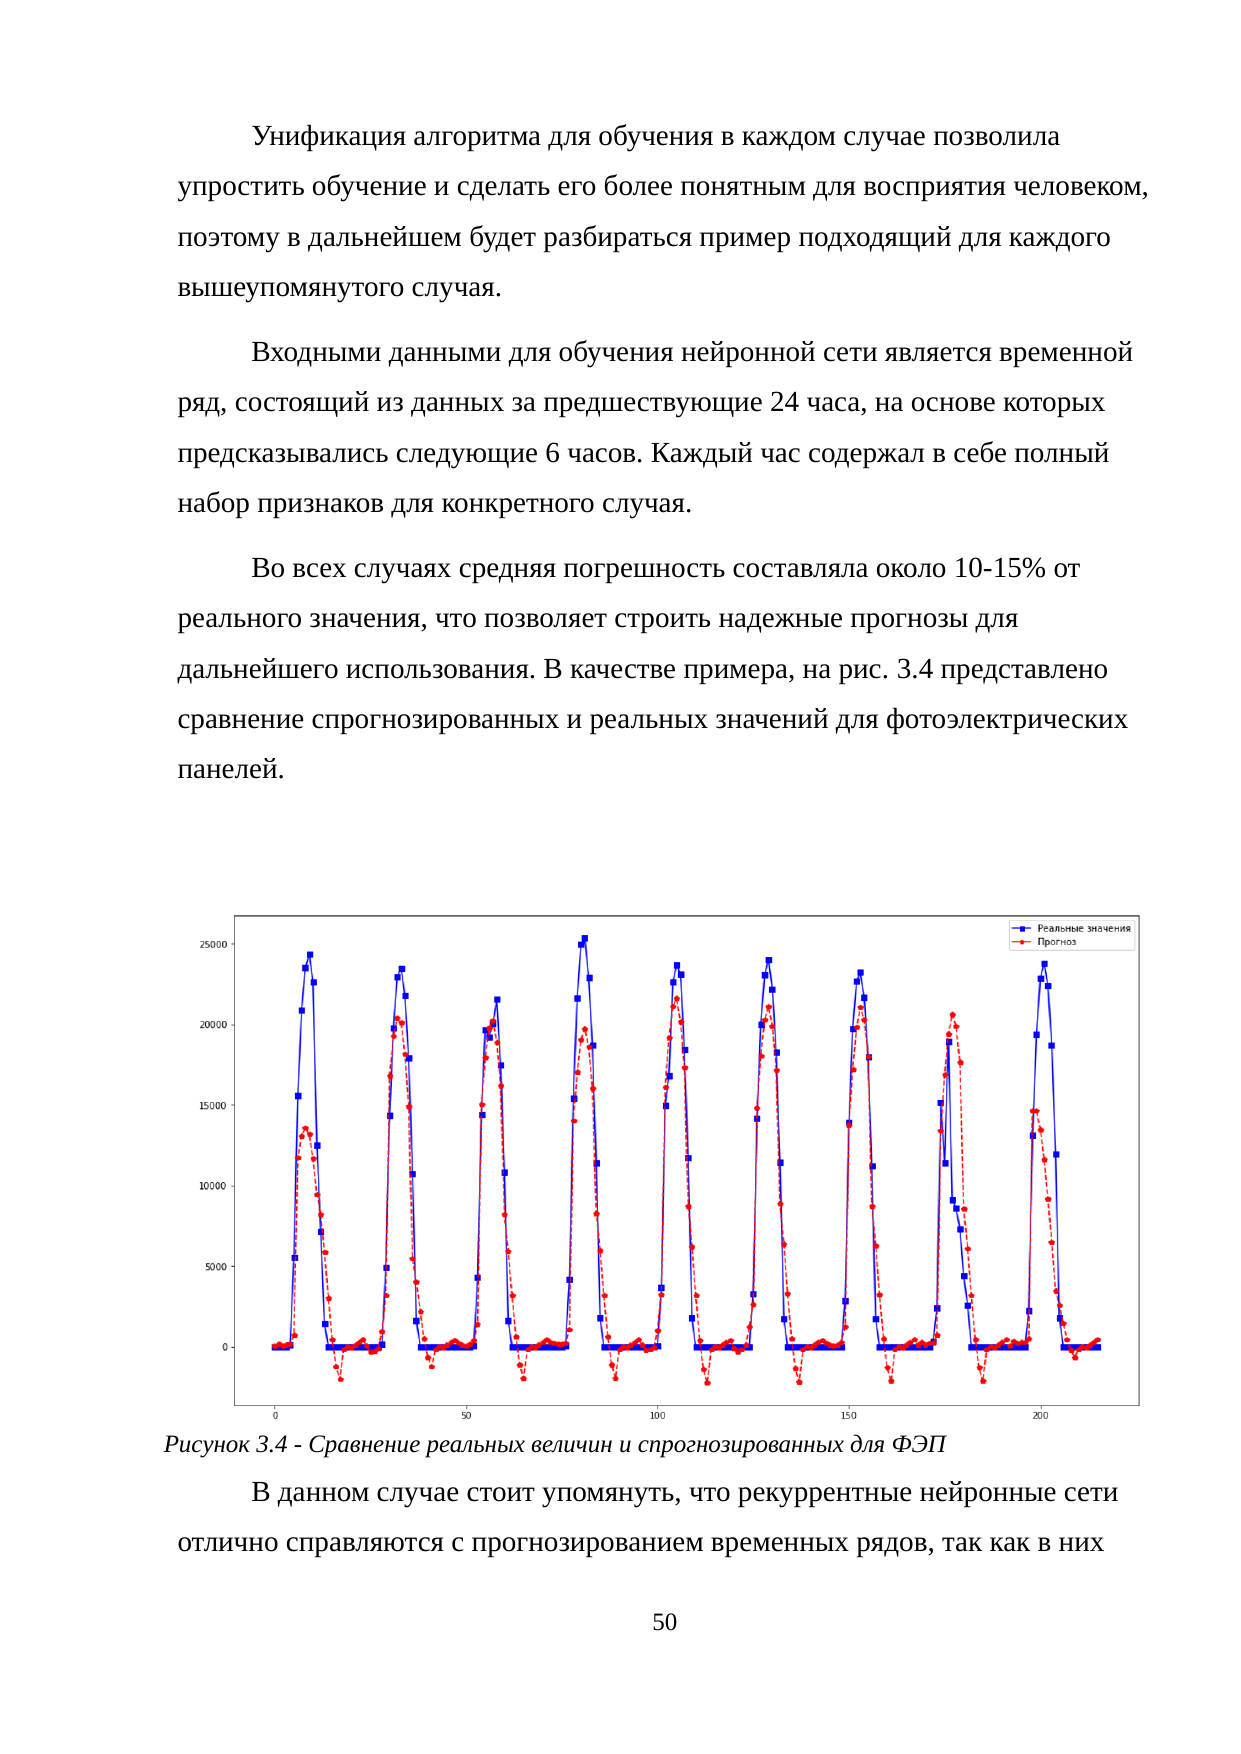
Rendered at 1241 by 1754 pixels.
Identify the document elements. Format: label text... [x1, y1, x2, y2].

text Входными данными для обучения нейронной сети является временной ряд, состоящий из данных за предшествующие 24 часа, на основе которых предсказывались следующие 6 часов. Каждый час содержал в себе полный набор признаков для конкретного случая. [177, 334, 1152, 519]
text Рисунок 3.4 - Сравнение реальных величин и спрогнозированных для ФЭП [163, 1429, 1165, 1457]
text Во всех случаях средняя погрешность составляла около 10-15% от реального значения, что позволяет строить надежные прогнозы для дальнейшего использования. В качестве примера, на рис. 3.4 представлено сравнение спрогнозированных и реальных значений для фотоэлектрических панелей. [177, 550, 1152, 785]
picture [177, 894, 1152, 1429]
text Унификация алгоритма для обучения в каждом случае позволила упростить обучение и сделать его более понятным для восприятия человеком, поэтому в дальнейшем будет разбираться пример подходящий для каждого вышеупомянутого случая. [177, 118, 1152, 303]
text В данном случае стоит упомянуть, что рекуррентные нейронные сети отлично справляются с прогнозированием временных рядов, так как в них [177, 1457, 1152, 1558]
